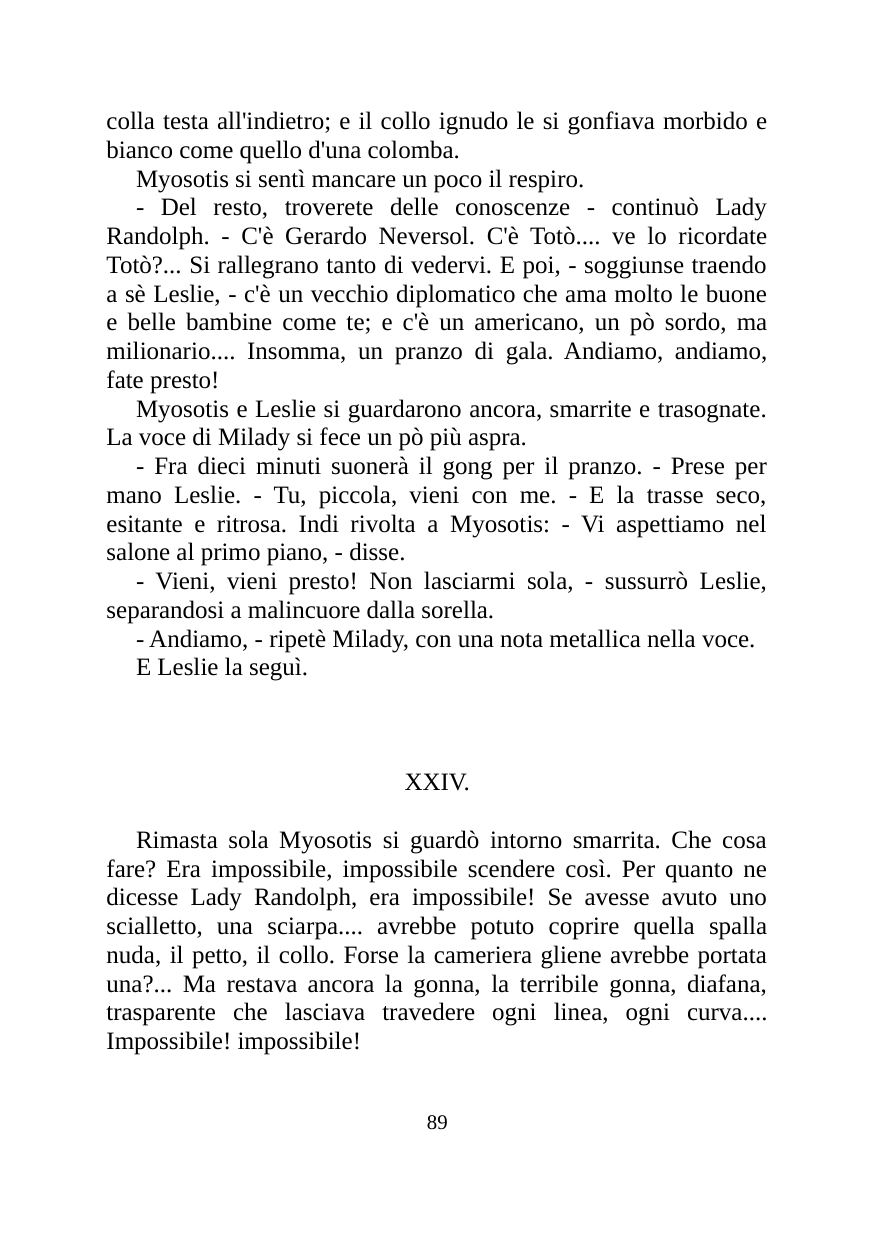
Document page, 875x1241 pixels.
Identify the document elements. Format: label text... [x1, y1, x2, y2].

text Myosotis si sentì mancare un poco il respiro. [106, 164, 768, 192]
text - Fra dieci minuti suonerà il gong per il pranzo. - Prese per mano Leslie. - Tu, piccola, vieni con me. - E la trasse seco, esitante e ritrosa. Indi rivolta a Myosotis: - Vi aspettiamo nel salone al primo piano, - disse. [106, 451, 768, 566]
text E Leslie la seguì. [106, 652, 768, 681]
text XXIV. [106, 767, 768, 796]
text - Andiamo, - ripetè Milady, con una nota metallica nella voce. [106, 624, 768, 652]
text colla testa all'indietro; e il collo ignudo le si gonfiava morbido e bianco come quello d'una colomba. [106, 106, 768, 164]
text Rimasta sola Myosotis si guardò intorno smarrita. Che cosa fare? Era impossibile, impossibile scendere così. Per quanto ne dicesse Lady Randolph, era impossibile! Se avesse avuto uno scialletto, una sciarpa.... avrebbe potuto coprire quella spalla nuda, il petto, il collo. Forse la cameriera gliene avrebbe portata una?... Ma restava ancora la gonna, la terribile gonna, diafana, trasparente che lasciava travedere ogni linea, ogni curva.... Impossibile! impossibile! [106, 825, 768, 1055]
text Myosotis e Leslie si guardarono ancora, smarrite e trasognate. La voce di Milady si fece un pò più aspra. [106, 394, 768, 451]
text - Del resto, troverete delle conoscenze - continuò Lady Randolph. - C'è Gerardo Neversol. C'è Totò.... ve lo ricordate Totò?... Si rallegrano tanto di vedervi. E poi, - soggiunse traendo a sè Leslie, - c'è un vecchio diplomatico che ama molto le buone e belle bambine come te; e c'è un americano, un pò sordo, ma milionario.... Insomma, un pranzo di gala. Andiamo, andiamo, fate presto! [106, 192, 768, 394]
text - Vieni, vieni presto! Non lasciarmi sola, - sussurrò Leslie, separandosi a malincuore dalla sorella. [106, 566, 768, 624]
